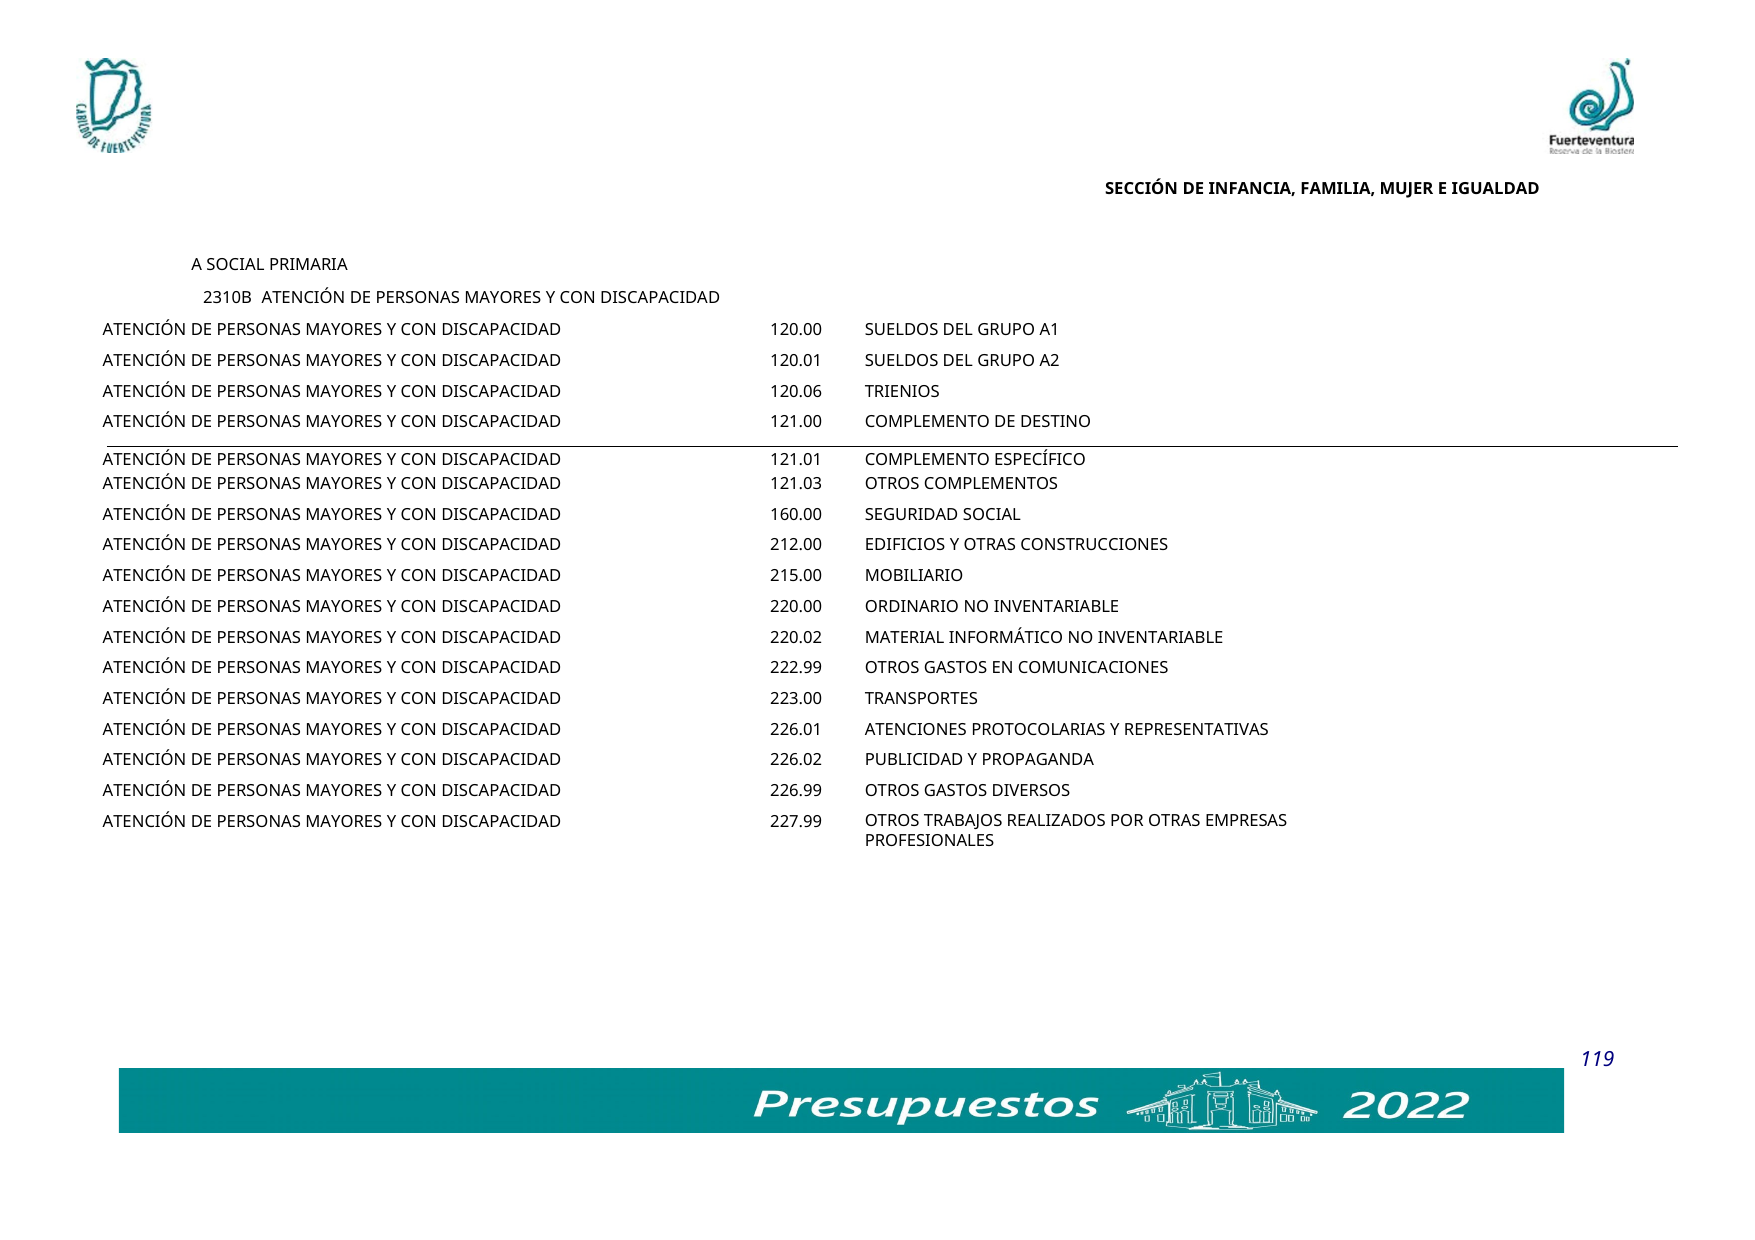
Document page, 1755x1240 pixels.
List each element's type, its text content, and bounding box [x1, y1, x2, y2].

table_cell ATENCIÓN DE PERSONAS MAYORES Y CON DISCAPACIDAD [97, 375, 689, 406]
table_cell OTROS COMPLEMENTOS [847, 468, 1262, 498]
table_cell SUELDOS DEL GRUPO A2 [847, 345, 1262, 375]
table_cell TRIENIOS [847, 375, 1262, 406]
table_cell 226.01 [689, 713, 847, 744]
table_cell 121.01 [689, 447, 847, 467]
table_header SUELDOS DEL GRUPO A1 [847, 313, 1262, 345]
table_cell COMPLEMENTO DE DESTINO [847, 406, 1262, 437]
table_cell 160.00 [689, 498, 847, 529]
table_cell ATENCIÓN DE PERSONAS MAYORES Y CON DISCAPACIDAD [97, 468, 689, 498]
table_cell OTROS GASTOS EN COMUNICACIONES [847, 652, 1262, 683]
table_cell MATERIAL INFORMÁTICO NO INVENTARIABLE [847, 621, 1262, 652]
table_cell 220.02 [689, 621, 847, 652]
table_cell 121.00 [689, 406, 847, 437]
table_cell 120.06 [689, 375, 847, 406]
table_cell 121.03 [689, 468, 847, 498]
table_cell ATENCIÓN DE PERSONAS MAYORES Y CON DISCAPACIDAD [97, 805, 689, 859]
table_cell TRANSPORTES [847, 683, 1262, 713]
table_cell ATENCIÓN DE PERSONAS MAYORES Y CON DISCAPACIDAD [97, 498, 689, 529]
table_cell ATENCIÓN DE PERSONAS MAYORES Y CON DISCAPACIDAD [97, 345, 689, 375]
table_cell ATENCIÓN DE PERSONAS MAYORES Y CON DISCAPACIDAD [97, 529, 689, 560]
table_cell 220.00 [689, 590, 847, 621]
table_cell MOBILIARIO [847, 560, 1262, 590]
table_cell OTROS TRABAJOS REALIZADOS POR OTRAS EMPRESAS Y PROFESIONALES [847, 805, 1262, 859]
table_cell 227.99 [689, 805, 847, 859]
table_header ATENCIÓN DE PERSONAS MAYORES Y CON DISCAPACIDAD [97, 313, 689, 345]
table_cell ATENCIÓN DE PERSONAS MAYORES Y CON DISCAPACIDAD [97, 560, 689, 590]
table_cell 212.00 [689, 529, 847, 560]
table_cell COMPLEMENTO ESPECÍFICO [847, 447, 1262, 467]
text A SOCIAL PRIMARIA [191, 252, 1008, 275]
table_cell ATENCIÓN DE PERSONAS MAYORES Y CON DISCAPACIDAD [97, 621, 689, 652]
table_cell PUBLICIDAD Y PROPAGANDA [847, 744, 1262, 774]
table_cell [847, 437, 1262, 446]
table_cell ATENCIÓN DE PERSONAS MAYORES Y CON DISCAPACIDAD [97, 437, 689, 467]
table_cell 223.00 [689, 683, 847, 713]
table_cell ATENCIÓN DE PERSONAS MAYORES Y CON DISCAPACIDAD [97, 713, 689, 744]
table_cell 226.99 [689, 775, 847, 805]
text 2310B ATENCIÓN DE PERSONAS MAYORES Y CON DISCAPACIDAD [203, 286, 1008, 308]
table_cell ATENCIÓN DE PERSONAS MAYORES Y CON DISCAPACIDAD [97, 590, 689, 621]
table_header 120.00 [689, 313, 847, 345]
table_cell ATENCIÓN DE PERSONAS MAYORES Y CON DISCAPACIDAD [97, 406, 689, 437]
table_cell ATENCIÓN DE PERSONAS MAYORES Y CON DISCAPACIDAD [97, 775, 689, 805]
table_cell ATENCIÓN DE PERSONAS MAYORES Y CON DISCAPACIDAD [97, 683, 689, 713]
table_cell 120.01 [689, 345, 847, 375]
table_cell ATENCIÓN DE PERSONAS MAYORES Y CON DISCAPACIDAD [97, 652, 689, 683]
table_cell 222.99 [689, 652, 847, 683]
table_cell 215.00 [689, 560, 847, 590]
table_cell OTROS GASTOS DIVERSOS [847, 775, 1262, 805]
table_cell ATENCIONES PROTOCOLARIAS Y REPRESENTATIVAS [847, 713, 1262, 744]
table_cell SEGURIDAD SOCIAL [847, 498, 1262, 529]
table_cell ATENCIÓN DE PERSONAS MAYORES Y CON DISCAPACIDAD [97, 744, 689, 774]
table_cell [689, 437, 847, 446]
table_cell 226.02 [689, 744, 847, 774]
table_cell ORDINARIO NO INVENTARIABLE [847, 590, 1262, 621]
table_cell EDIFICIOS Y OTRAS CONSTRUCCIONES [847, 529, 1262, 560]
